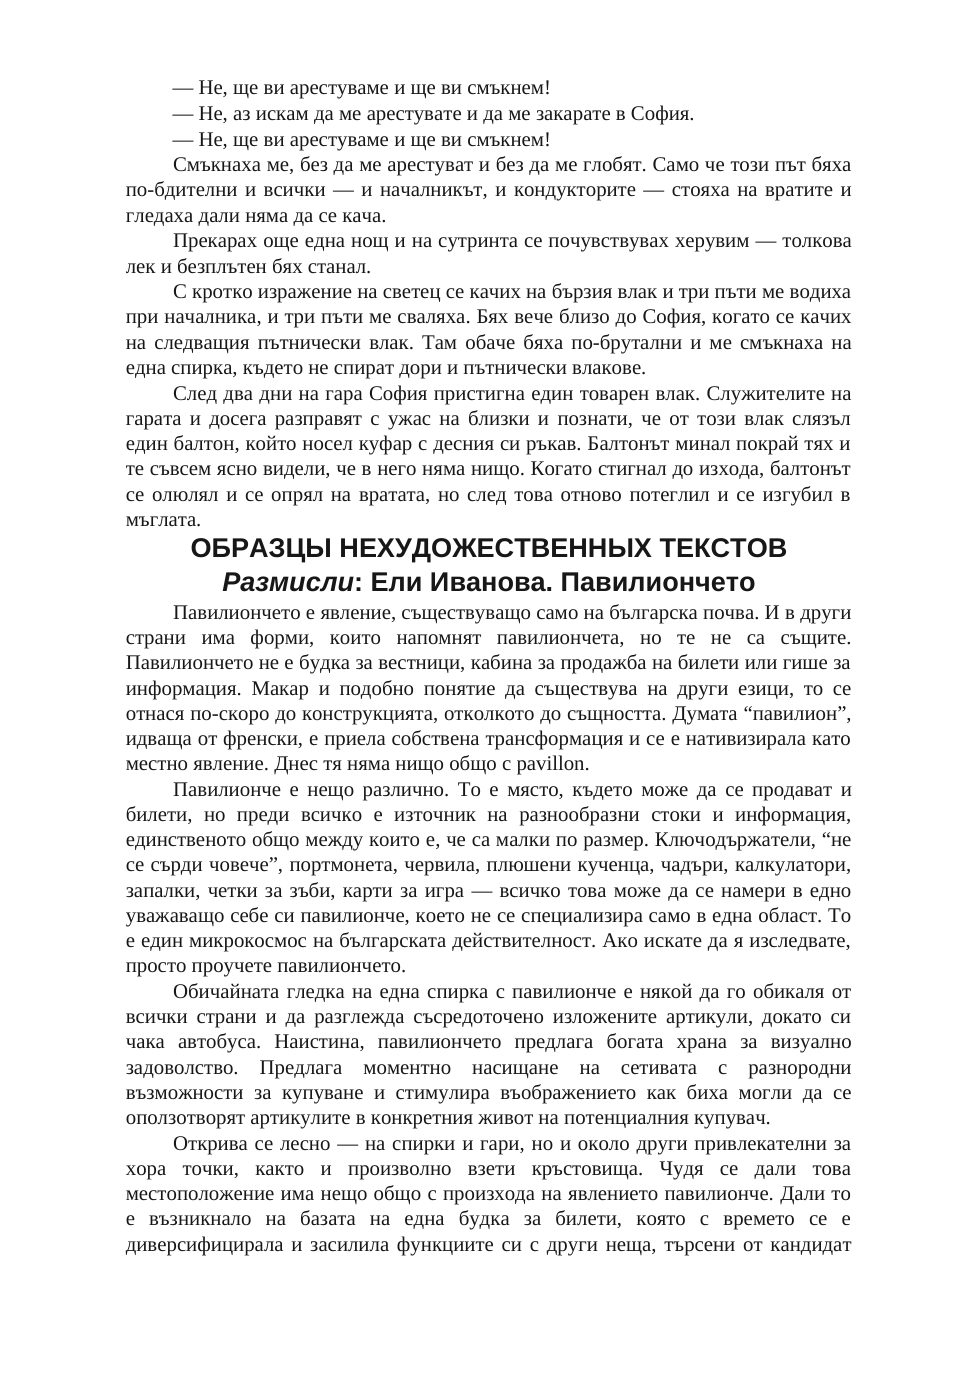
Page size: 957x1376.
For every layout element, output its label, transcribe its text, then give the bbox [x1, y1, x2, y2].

text Открива се лесно — на спирки и гари, но и около други привлекателни за хора точки, както и произволно взети кръстовища. Чудя се дали това местоположение има нещо общо с произхода на явлението павилионче. Дали то е възникнало на базата на една будка за билети, която с времето се е диверсифицирала и засилила функциите си с други неща, търсени от кандидат [126, 1131, 852, 1256]
text Прекарах още една нощ и на сутринта се почувствувах херувим — толкова лек и безплътен бях станал. [126, 228, 852, 278]
text — Не, аз искам да ме арестувате и да ме закарате в София. [172, 101, 852, 125]
text След два дни на гара София пристигна един товарен влак. Служителите на гарата и досега разправят с ужас на близки и познати, че от този влак слязъл един балтон, който носел куфар с десния си ръкав. Балтонът минал покрай тях и те съвсем ясно видели, че в него няма нищо. Когато стигнал до изхода, балтонът се олюлял и се опрял на вратата, но след това отново потеглил и се изгубил в мъглата. [126, 381, 852, 531]
text — Не, ще ви арестуваме и ще ви смъкнем! [172, 75, 852, 99]
text Павилиончето е явление, съществуващо само на българска почва. И в други страни има форми, които напомнят павилиончета, но те не са същите. Павилиончето не е будка за вестници, кабина за продажба на билети или гише за информация. Макар и подобно понятие да съществува на други езици, то се отнася по-скоро до конструкцията, отколкото до същността. Думата “павилион”, идваща от френски, е приела собствена трансформация и се е нативизирала като местно явление. Днес тя няма нищо общо с pavillon. [126, 600, 852, 775]
subtitle ОБРАЗЦЫ НЕХУДОЖЕСТВЕННЫХ ТЕКСТОВ Размисли: Ели Иванова. Павилиончето [161, 532, 817, 597]
text Обичайната гледка на една спирка с павилионче е някой да го обикаля от всички страни и да разглежда съсредоточено изложените артикули, докато си чака автобуса. Наистина, павилиончето предлага богата храна за визуално задоволство. Предлага моментно насищане на сетивата с разнородни възможности за купуване и стимулира въображението как биха могли да се оползотворят артикулите в конкретния живот на потенциалния купувач. [126, 979, 852, 1129]
text — Не, ще ви арестуваме и ще ви смъкнем! [172, 126, 852, 151]
text Павилионче е нещо различно. То е място, където може да се продават и билети, но преди всичко е източник на разнообразни стоки и информация, единственото общо между които е, че са малки по размер. Ключодържатели, “не се сърди човече”, портмонета, червила, плюшени кученца, чадъри, калкулатори, запалки, четки за зъби, карти за игра — всичко това може да се намери в едно уважаващо себе си павилионче, което не се специализира само в една област. То е един микрокосмос на българската действителност. Ако искате да я изследвате, просто проучете павилиончето. [126, 777, 852, 977]
text Смъкнаха ме, без да ме арестуват и без да ме глобят. Само че този път бяха по-бдителни и всички — и началникът, и кондукторите — стояха на вратите и гледаха дали няма да се кача. [126, 152, 852, 227]
text С кротко изражение на светец се качих на бързия влак и три пъти ме водиха при началника, и три пъти ме сваляха. Бях вече близо до София, когато се качих на следващия пътнически влак. Там обаче бяха по-брутални и ме смъкнаха на една спирка, където не спират дори и пътнически влакове. [126, 279, 852, 379]
